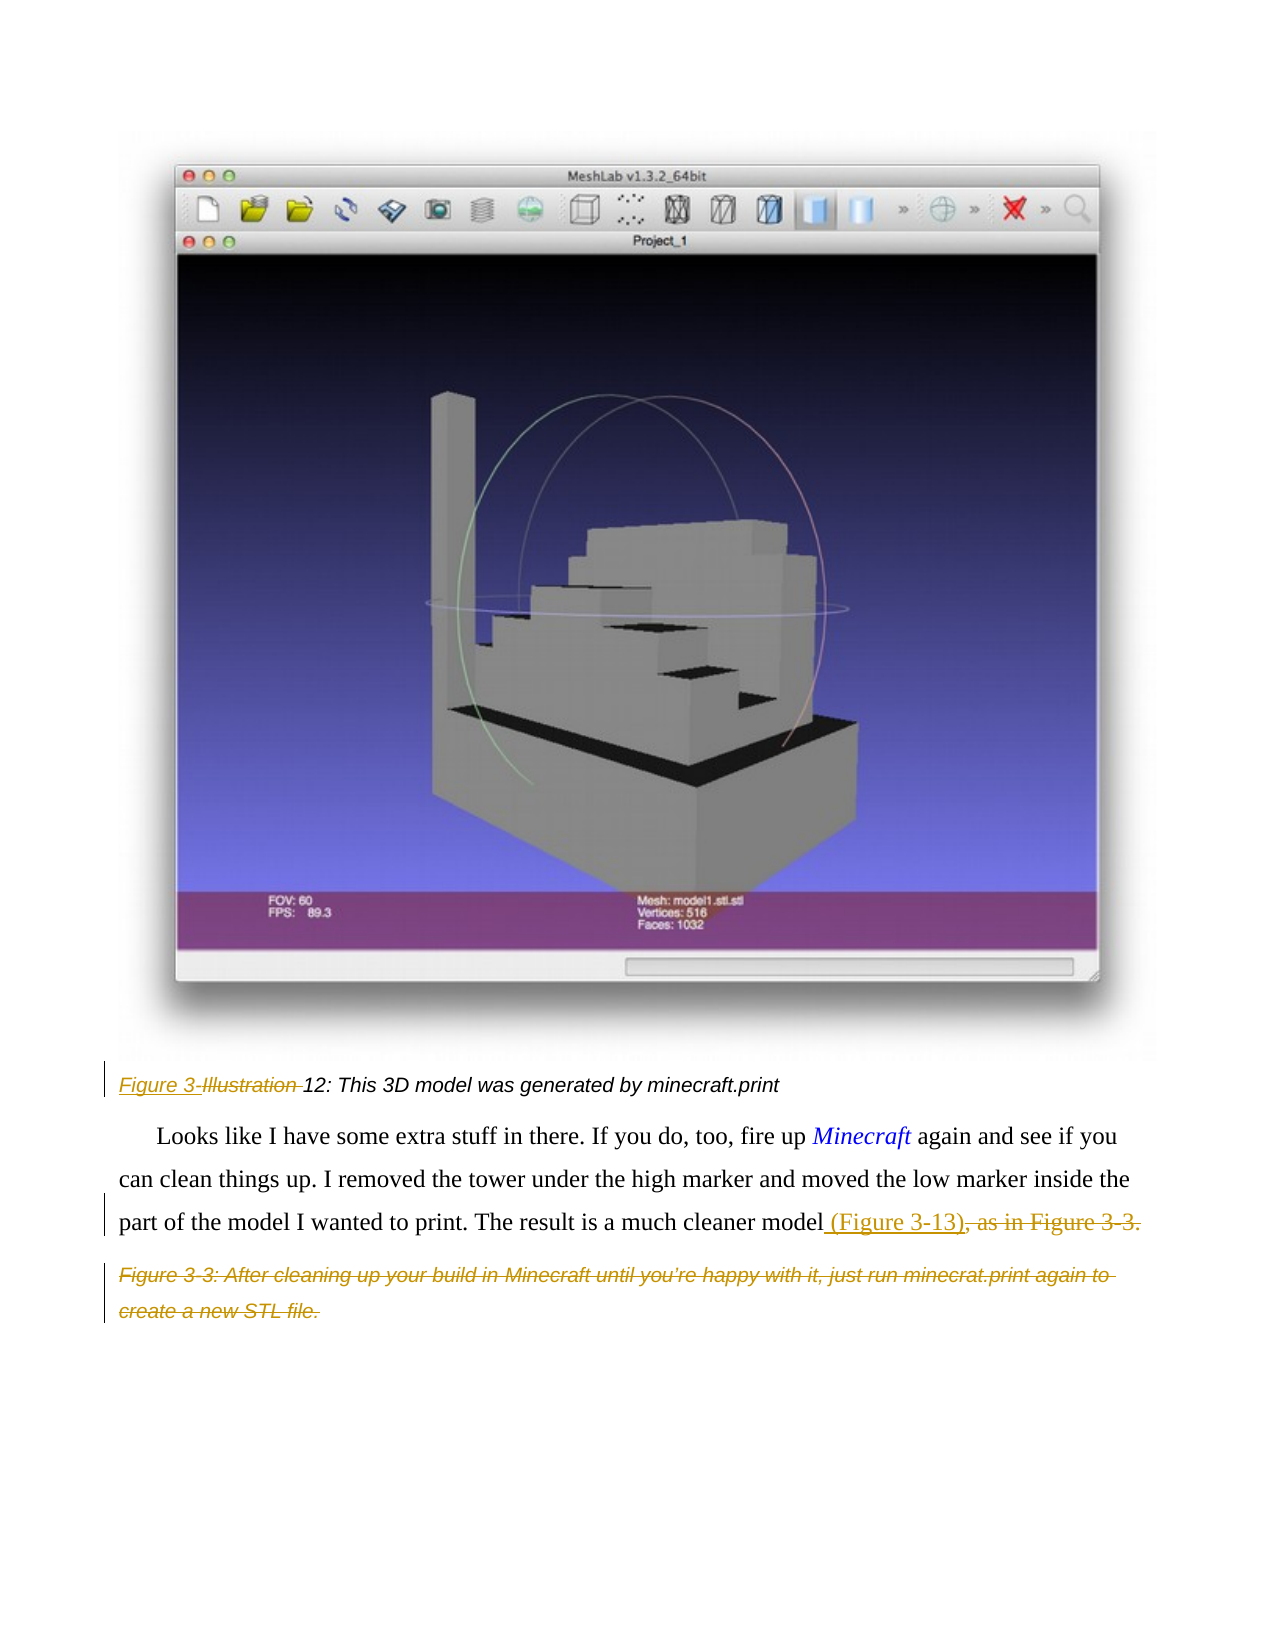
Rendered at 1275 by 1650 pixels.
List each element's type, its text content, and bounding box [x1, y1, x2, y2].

text Figure 3-12: This 3D model was generated by minecraft.print [118, 1061, 1156, 1097]
text Looks like I have some extra stuff in there. If you do, too, fire up Minecraft again and see if you can clean things up. I removed the tower under the high marker and moved the low marker inside the part of the model I wanted to print. The result is a much cleaner model (Figure 3-13) [118, 1121, 1156, 1323]
picture [118, 131, 1157, 1061]
